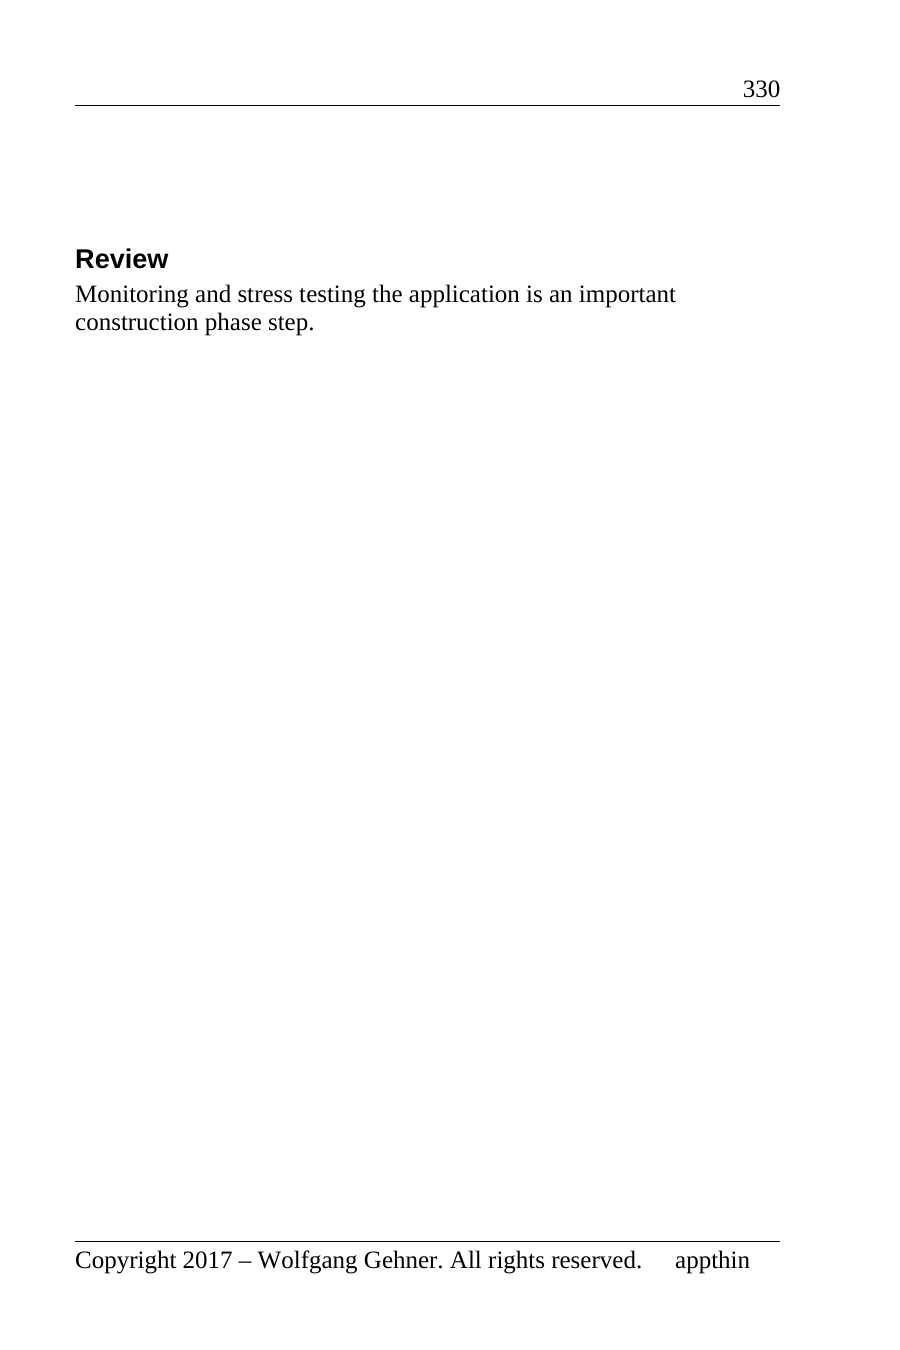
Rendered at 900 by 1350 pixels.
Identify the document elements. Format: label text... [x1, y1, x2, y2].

subtitle Review [75, 244, 780, 274]
text Monitoring and stress testing the application is an important construction phase step. [75, 280, 780, 336]
